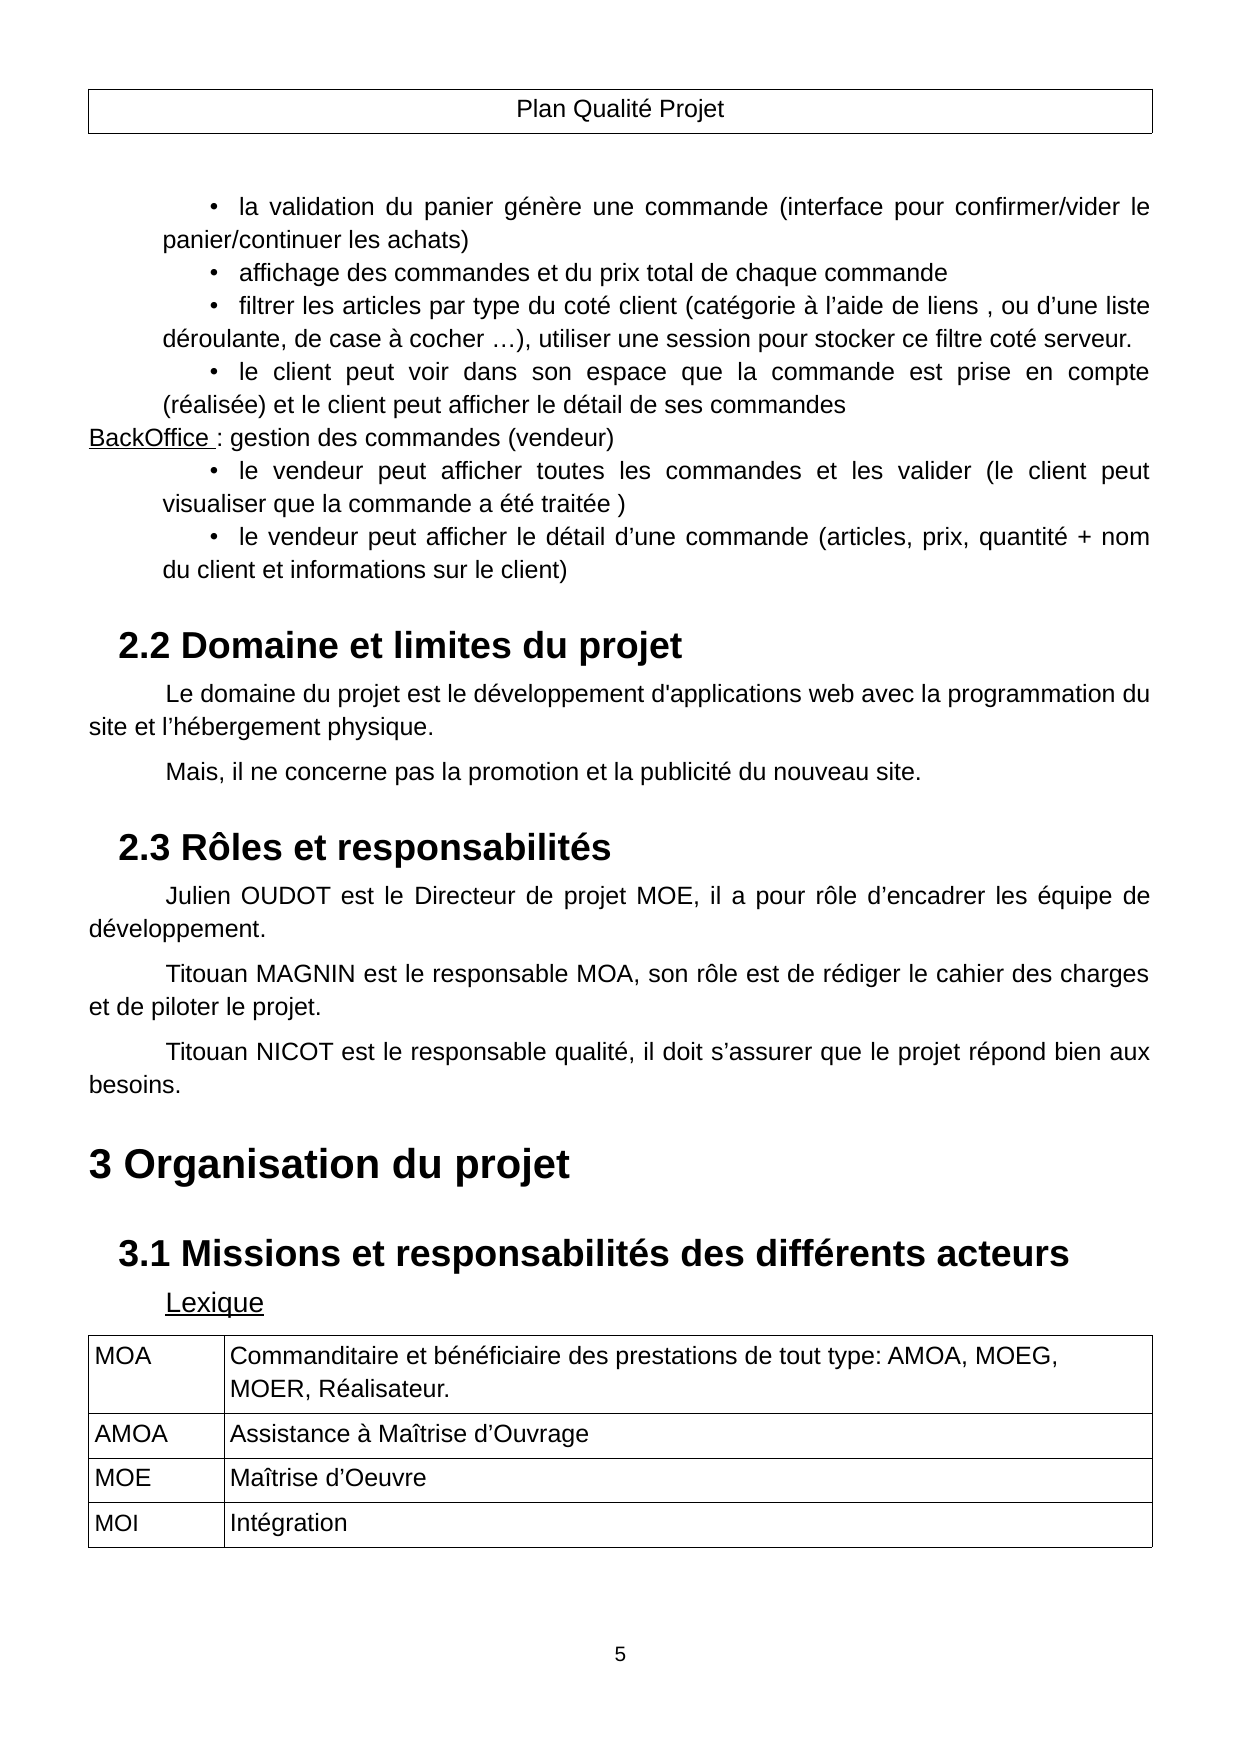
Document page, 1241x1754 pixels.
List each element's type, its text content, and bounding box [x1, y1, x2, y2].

table_cell Maîtrise d’Oeuvre [225, 1459, 1152, 1502]
subtitle Rôles et responsabilités [88, 826, 1152, 869]
text Titouan NICOT est le responsable qualité, il doit s’assurer que le projet répond bien aux besoins. [88, 1037, 1152, 1098]
list le vendeur peut afficher le détail d’une commande (articles, prix, quantité + nom du client et informations sur le client) [133, 522, 1152, 584]
table_cell MOE [89, 1459, 224, 1502]
subtitle Organisation du projet [88, 1139, 1152, 1187]
table_cell MOI [89, 1503, 224, 1547]
list le vendeur peut afficher toutes les commandes et les valider (le client peut visualiser que la commande a été traitée ) [133, 456, 1152, 518]
text Le domaine du projet est le développement d'applications web avec la programmation du site et l’hébergement physique. [88, 679, 1152, 741]
text Titouan MAGNIN est le responsable MOA, son rôle est de rédiger le cahier des charges et de piloter le projet. [88, 959, 1152, 1021]
text Lexique [88, 1286, 1152, 1319]
subtitle Missions et responsabilités des différents acteurs [88, 1231, 1152, 1274]
text Julien OUDOT est le Directeur de projet MOE, il a pour rôle d’encadrer les équipe de développement. [88, 881, 1152, 943]
table_header MOA [89, 1336, 224, 1413]
text [88, 1548, 1152, 1575]
table_cell AMOA [89, 1414, 224, 1457]
table_cell Assistance à Maîtrise d’Ouvrage [225, 1414, 1152, 1457]
text BackOffice : gestion des commandes (vendeur) [88, 423, 1152, 452]
table_header Commanditaire et bénéficiaire des prestations de tout type: AMOA, MOEG, MOER, Réalisateur. [225, 1336, 1152, 1413]
subtitle Domaine et limites du projet [88, 624, 1152, 667]
text Mais, il ne concerne pas la promotion et la publicité du nouveau site. [88, 757, 1152, 786]
table_cell Intégration [225, 1503, 1152, 1547]
list filtrer les articles par type du coté client (catégorie à l’aide de liens , ou d’une liste déroulante, de case à cocher …), utiliser une session pour stocker ce filtre coté serveur. [133, 291, 1152, 353]
list affichage des commandes et du prix total de chaque commande [133, 258, 1152, 286]
list la validation du panier génère une commande (interface pour confirmer/vider le panier/continuer les achats) [133, 191, 1152, 253]
list le client peut voir dans son espace que la commande est prise en compte (réalisée) et le client peut afficher le détail de ses commandes [133, 357, 1152, 419]
